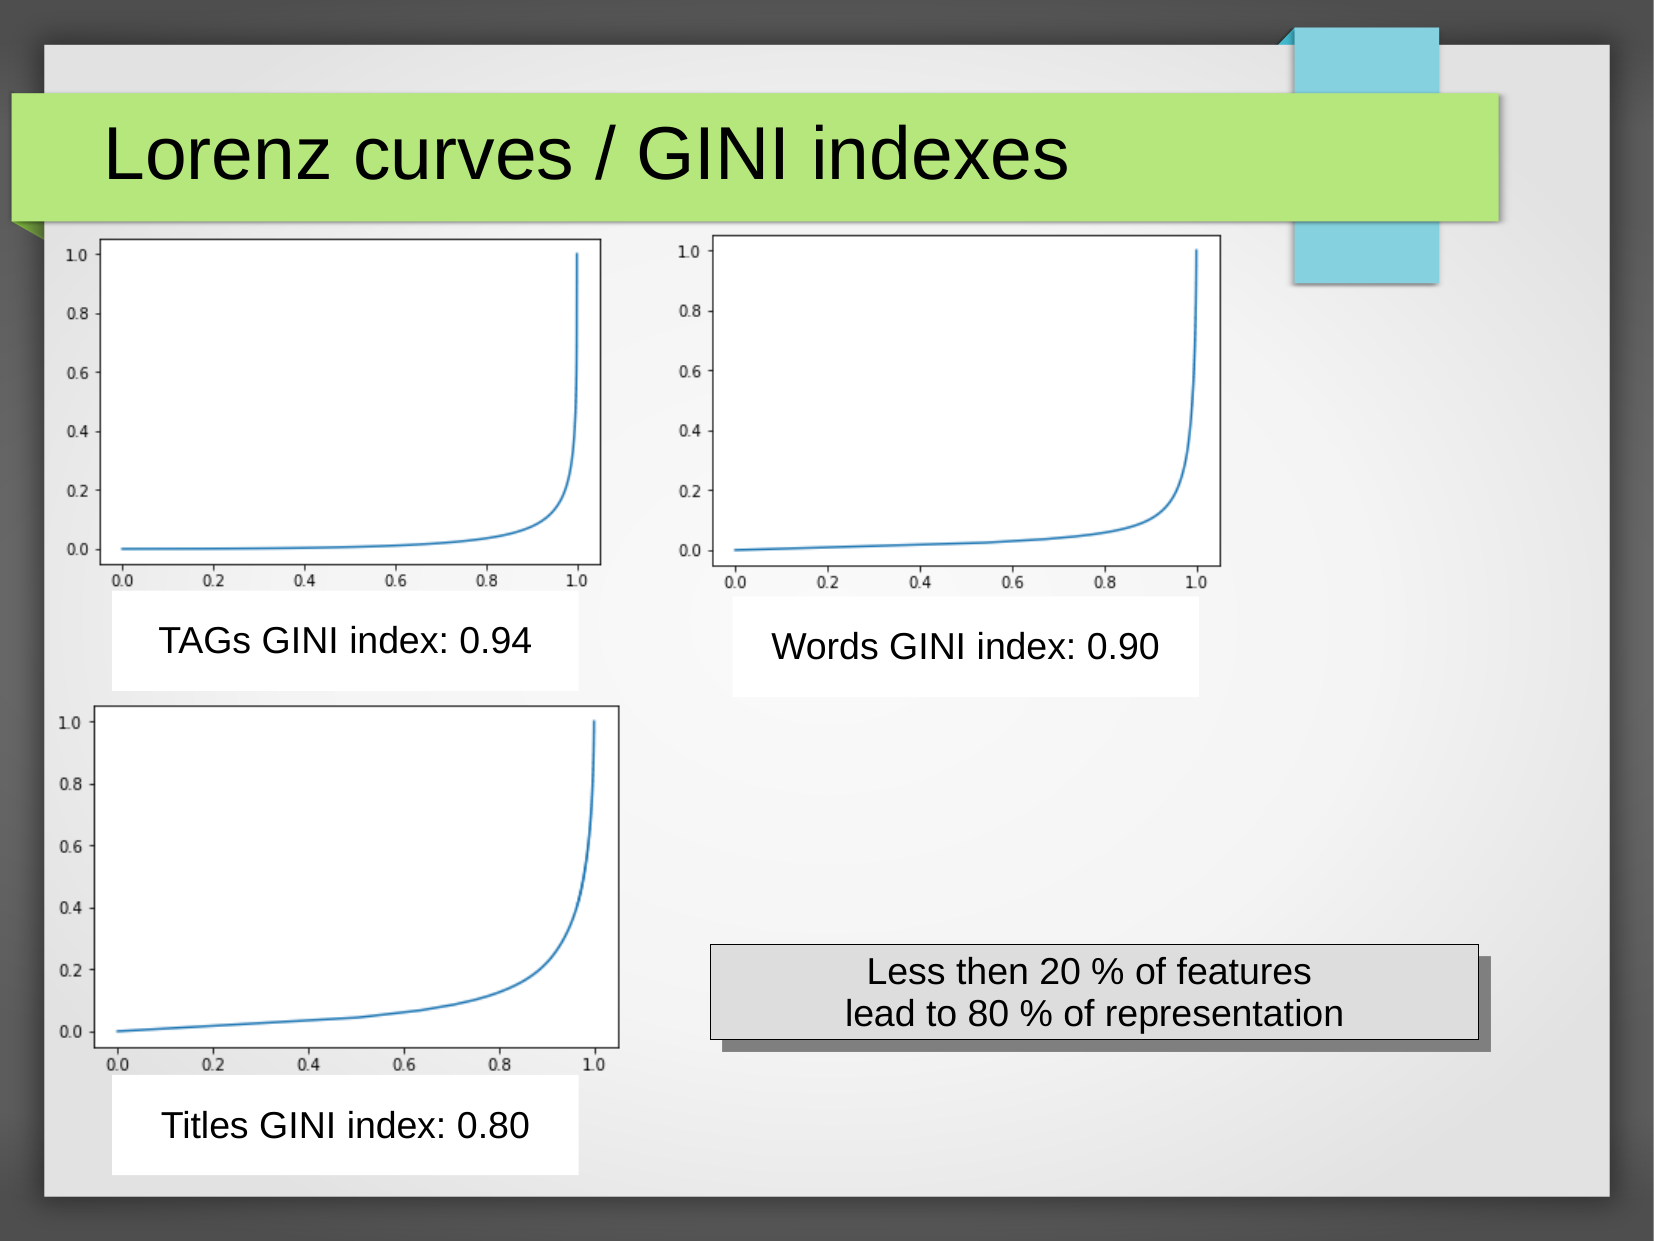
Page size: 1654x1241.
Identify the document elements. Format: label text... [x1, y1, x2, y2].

text_box Titles GINI index: 0.80 [112, 1074, 579, 1176]
picture [0, 0, 1654, 1241]
text_box Words GINI index: 0.90 [732, 596, 1199, 697]
title Lorenz curves / GINI indexes [82, 69, 1382, 238]
text_box TAGs GINI index: 0.94 [112, 590, 579, 690]
text_box Less then 20 % of features lead to 80 % of representation [710, 944, 1479, 1040]
